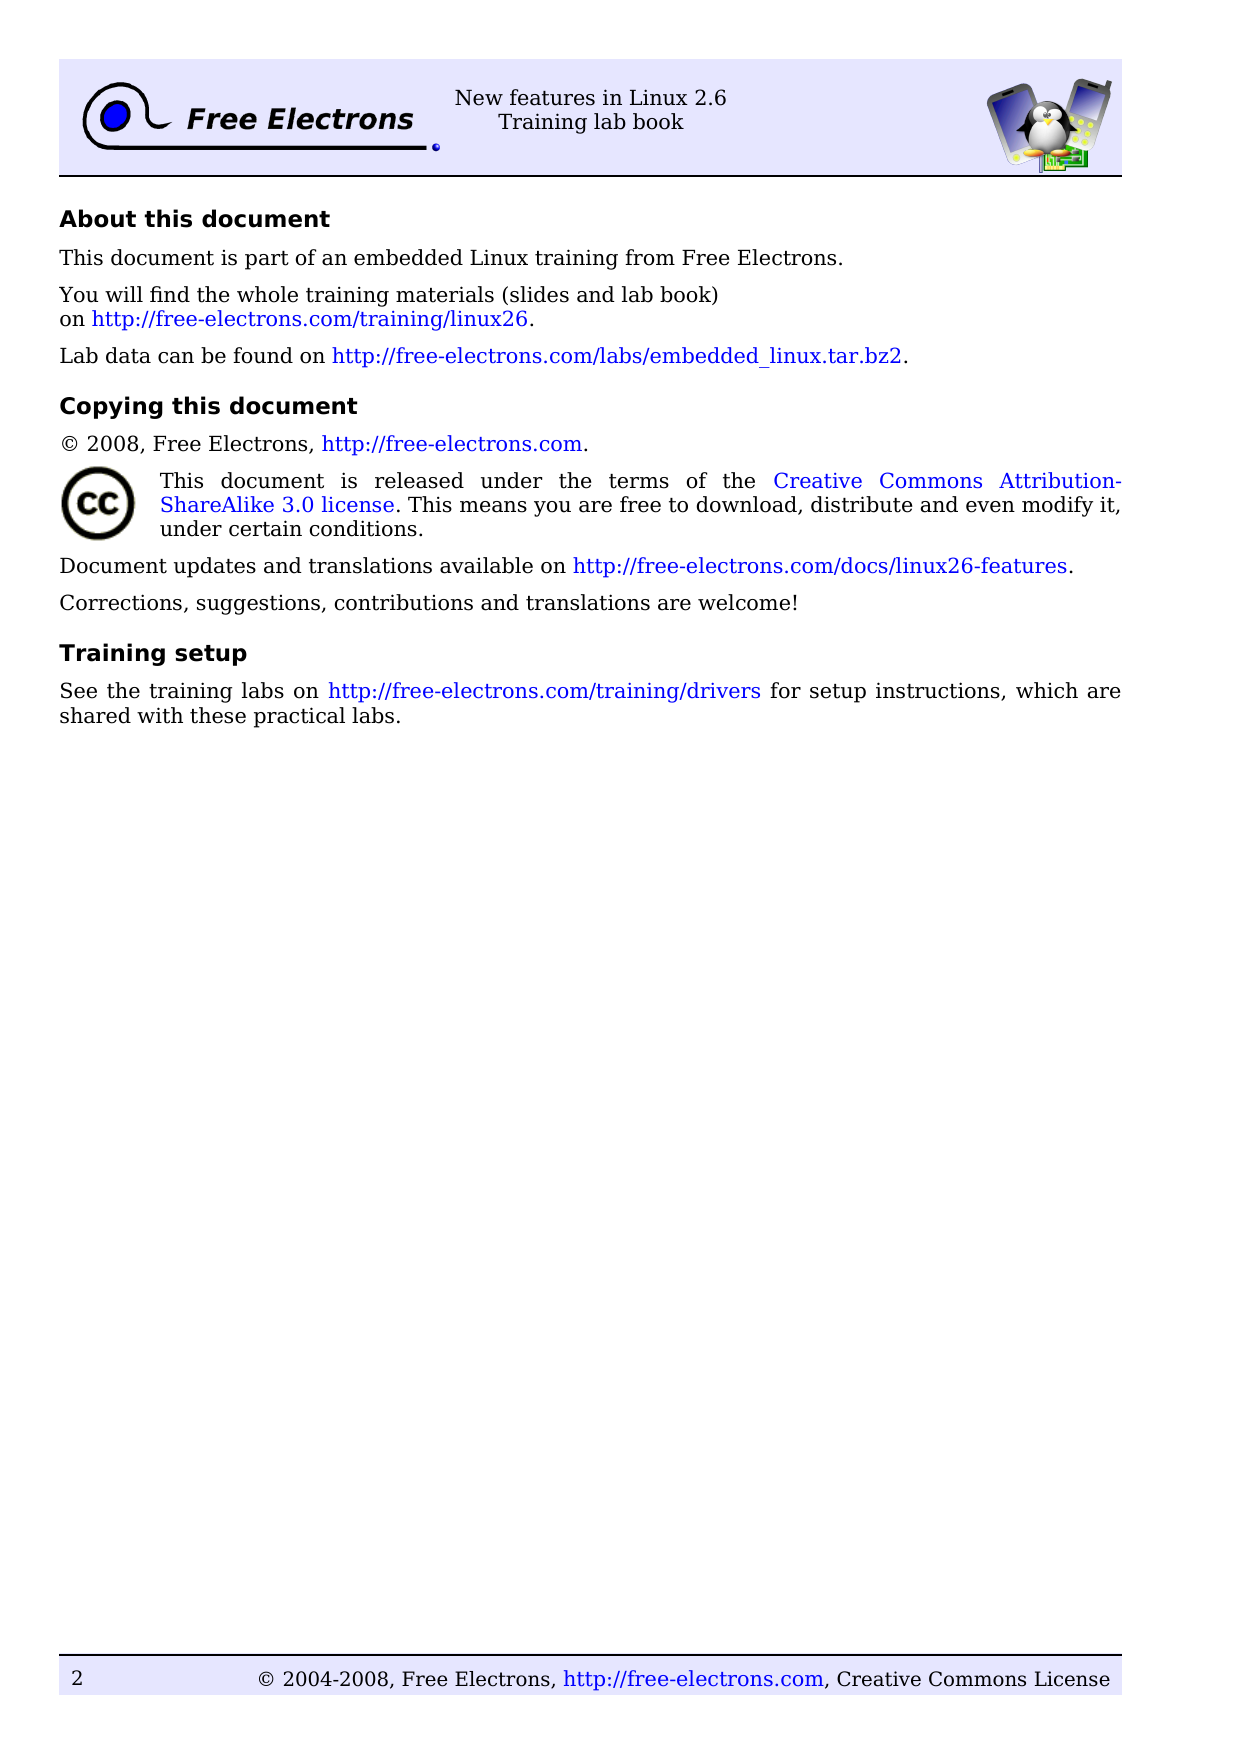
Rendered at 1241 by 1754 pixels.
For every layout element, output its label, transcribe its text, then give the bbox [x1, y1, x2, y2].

picture [77, 74, 443, 157]
text You will find the whole training materials (slides and lab book) on http://free-electrons.com/training/linux26. [59, 283, 1122, 331]
subtitle Copying this document [59, 393, 1122, 420]
picture [59, 461, 160, 545]
text This document is part of an embedded Linux training from Free Electrons. [59, 246, 1122, 270]
text Corrections, suggestions, contributions and translations are welcome! [59, 591, 1122, 615]
text © 2008, Free Electrons, http://free-electrons.com. [59, 432, 1122, 457]
text This document is released under the terms of the Creative Commons Attribution-ShareAlike 3.0 license. This means you are free to download, distribute and even modify it, under certain conditions. [160, 469, 1122, 542]
text Lab data can be found on http://free-electrons.com/labs/embedded_linux.tar.bz2. [59, 344, 1122, 368]
text Document updates and translations available on http://free-electrons.com/docs/linux26-features. [59, 554, 1122, 579]
picture [980, 67, 1118, 181]
text See the training labs on http://free-electrons.com/training/drivers for setup instructions, which are shared with these practical labs. [59, 680, 1122, 728]
subtitle Training setup [59, 640, 1122, 667]
subtitle About this document [59, 207, 1122, 233]
